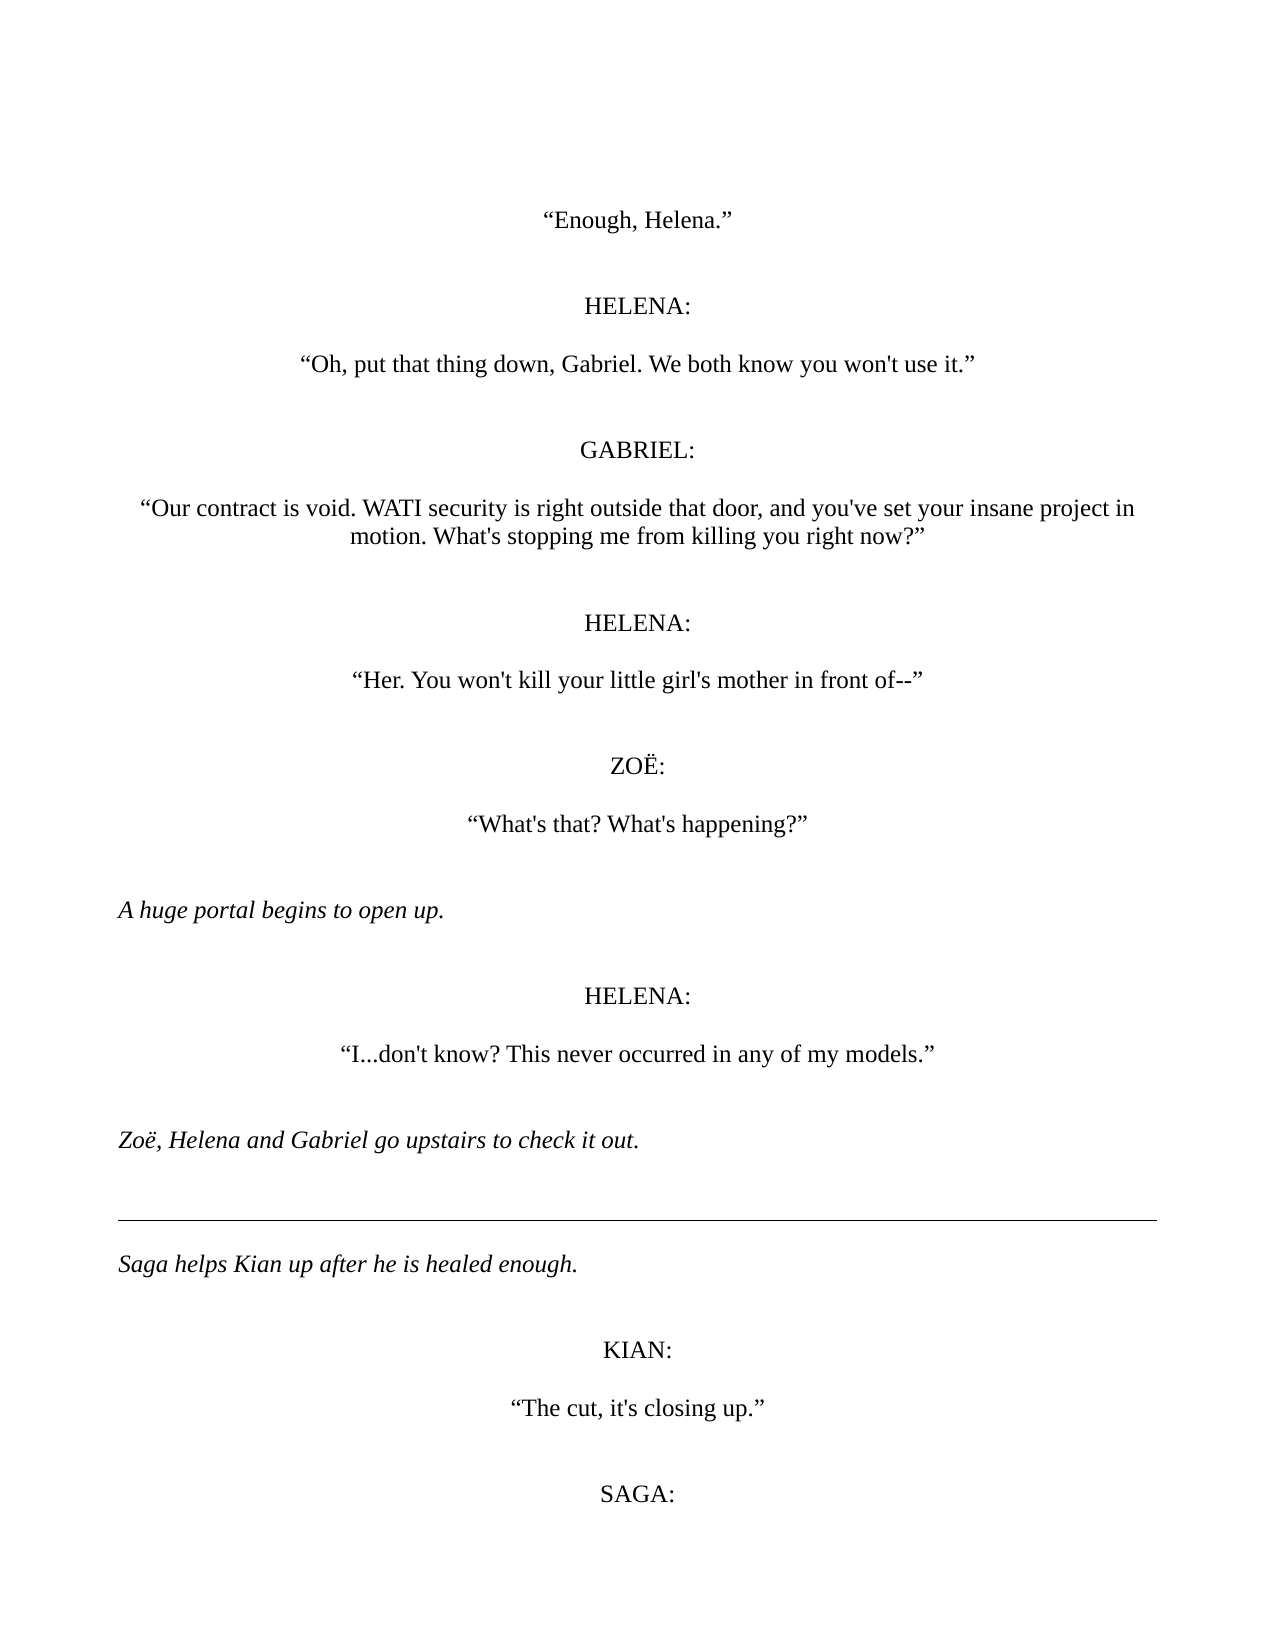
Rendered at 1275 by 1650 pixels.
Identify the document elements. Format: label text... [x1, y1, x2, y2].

text GABRIEL: [118, 435, 1157, 464]
text “Her. You won't kill your little girl's mother in front of--” [118, 665, 1157, 694]
text “I...don't know? This never occurred in any of my models.” [118, 1039, 1157, 1068]
text Saga helps Kian up after he is healed enough. [118, 1249, 1157, 1278]
text “Enough, Helena.” [118, 205, 1157, 234]
text “The cut, it's closing up.” [118, 1393, 1157, 1421]
text KIAN: [118, 1335, 1157, 1364]
text “What's that? What's happening?” [118, 809, 1157, 838]
text Zoë, Helena and Gabriel go upstairs to check it out. [118, 1125, 1157, 1154]
text “Oh, put that thing down, Gabriel. We both know you won't use it.” [118, 349, 1157, 378]
text A huge portal begins to open up. [118, 895, 1157, 924]
text ZOË: [118, 751, 1157, 780]
text HELENA: [118, 608, 1157, 636]
text HELENA: [118, 981, 1157, 1010]
text SAGA: [118, 1479, 1157, 1508]
text HELENA: [118, 291, 1157, 320]
text “Our contract is void. WATI security is right outside that door, and you've set your insane project in motion. What's stopping me from killing you right now?” [118, 493, 1157, 550]
